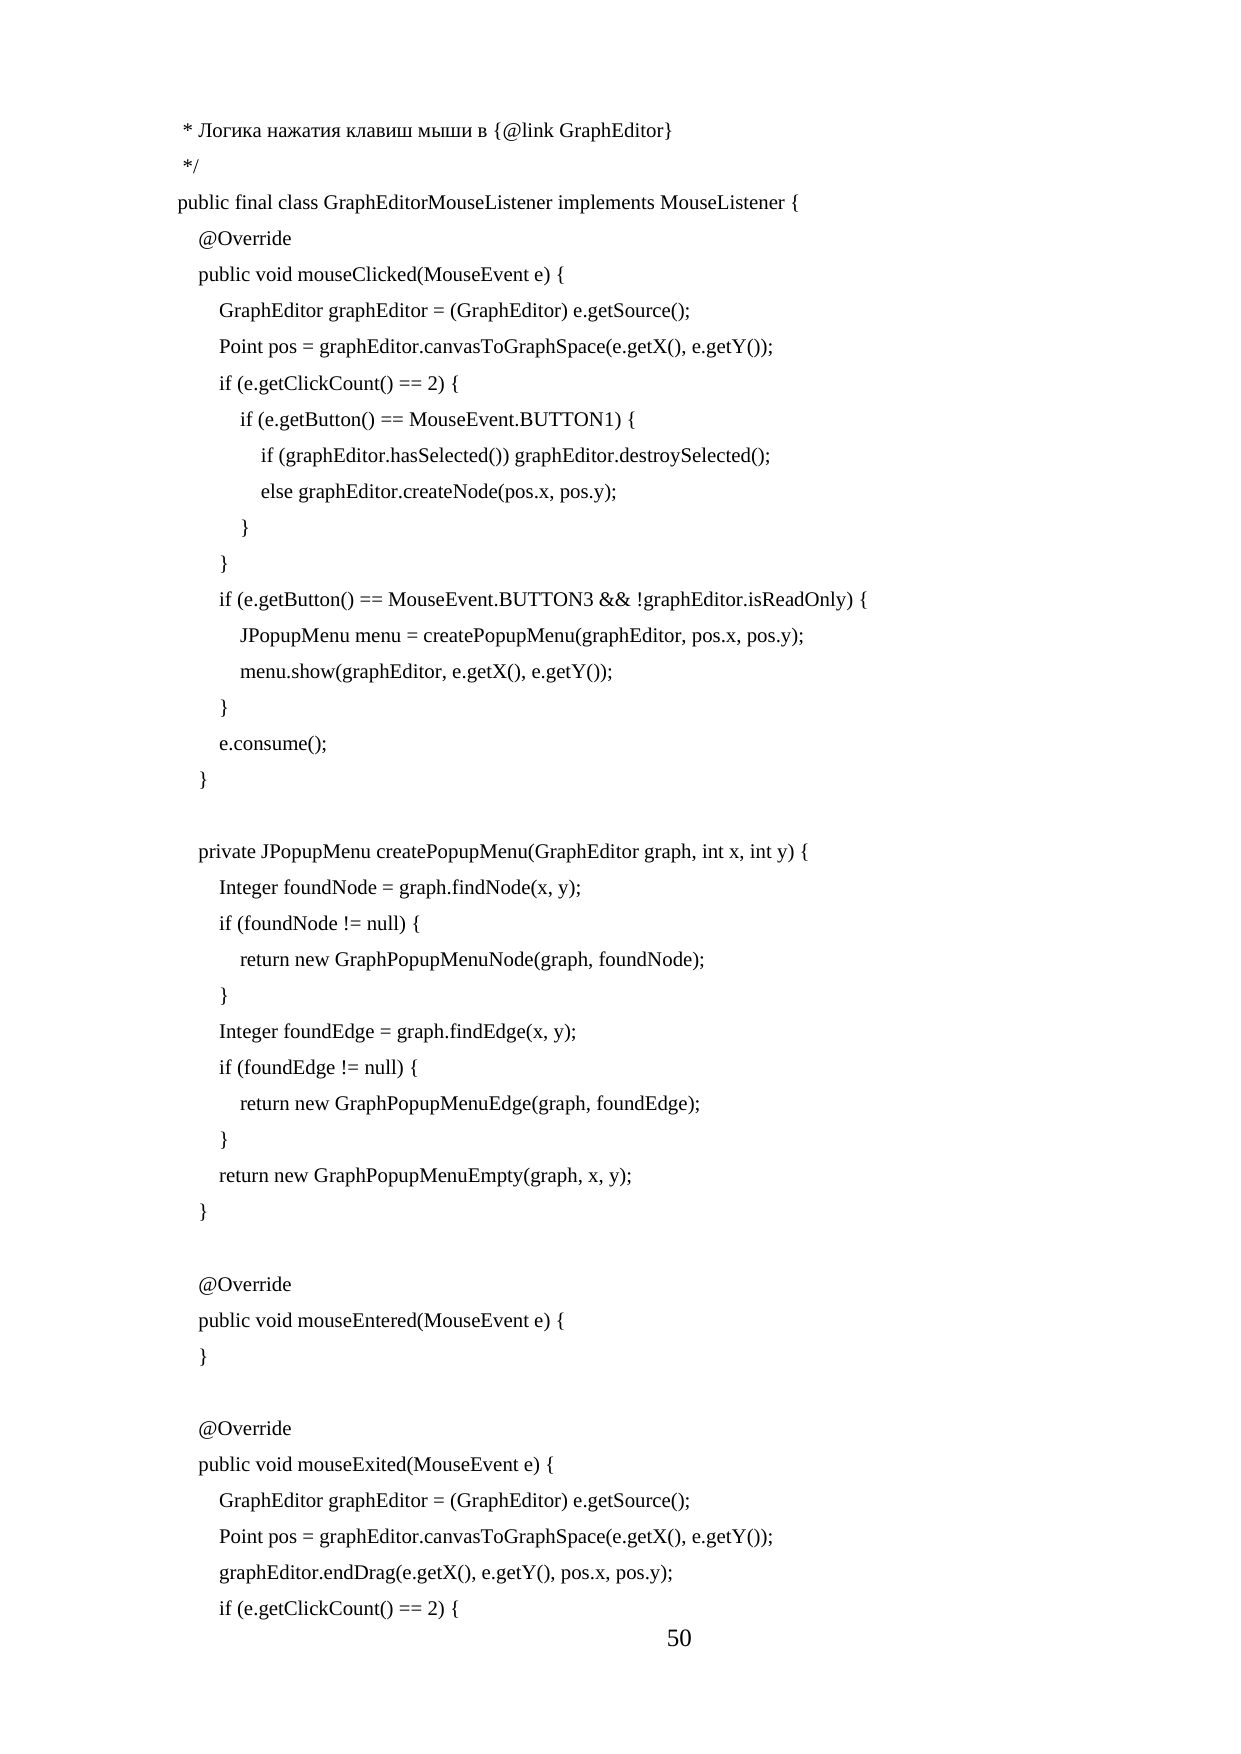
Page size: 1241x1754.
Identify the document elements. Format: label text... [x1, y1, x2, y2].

text @Override [177, 226, 1181, 250]
text private JPopupMenu createPopupMenu(GraphEditor graph, int x, int y) { [177, 839, 1181, 863]
text public void mouseClicked(MouseEvent e) { [177, 262, 1181, 286]
text Point pos = graphEditor.canvasToGraphSpace(e.getX(), e.getY()); [177, 1524, 1181, 1548]
text graphEditor.endDrag(e.getX(), e.getY(), pos.x, pos.y); [177, 1560, 1181, 1584]
text */ [177, 154, 1181, 178]
text public void mouseExited(MouseEvent e) { [177, 1452, 1181, 1476]
text } [177, 514, 1181, 539]
text * Логика нажатия клавиш мыши в {@link GraphEditor} [177, 118, 1181, 142]
text return new GraphPopupMenuNode(graph, foundNode); [177, 947, 1181, 971]
text if (e.getClickCount() == 2) { [177, 1596, 1181, 1620]
text if (e.getClickCount() == 2) { [177, 370, 1181, 394]
text } [177, 1127, 1181, 1151]
text } [177, 983, 1181, 1007]
text e.consume(); [177, 731, 1181, 755]
text public final class GraphEditorMouseListener implements MouseListener { [177, 190, 1181, 214]
text } [177, 767, 1181, 791]
text } [177, 1343, 1181, 1368]
text if (e.getButton() == MouseEvent.BUTTON1) { [177, 406, 1181, 431]
text @Override [177, 1271, 1181, 1296]
text if (graphEditor.hasSelected()) graphEditor.destroySelected(); [177, 442, 1181, 467]
text menu.show(graphEditor, e.getX(), e.getY()); [177, 659, 1181, 683]
text else graphEditor.createNode(pos.x, pos.y); [177, 478, 1181, 503]
text Point pos = graphEditor.canvasToGraphSpace(e.getX(), e.getY()); [177, 334, 1181, 358]
text } [177, 1199, 1181, 1223]
text } [177, 551, 1181, 575]
text public void mouseEntered(MouseEvent e) { [177, 1307, 1181, 1332]
text return new GraphPopupMenuEdge(graph, foundEdge); [177, 1091, 1181, 1115]
text if (e.getButton() == MouseEvent.BUTTON3 && !graphEditor.isReadOnly) { [177, 587, 1181, 611]
text Integer foundNode = graph.findNode(x, y); [177, 875, 1181, 899]
text if (foundNode != null) { [177, 911, 1181, 935]
text if (foundEdge != null) { [177, 1055, 1181, 1079]
text } [177, 695, 1181, 719]
text GraphEditor graphEditor = (GraphEditor) e.getSource(); [177, 298, 1181, 322]
text JPopupMenu menu = createPopupMenu(graphEditor, pos.x, pos.y); [177, 623, 1181, 647]
text return new GraphPopupMenuEmpty(graph, x, y); [177, 1163, 1181, 1187]
text Integer foundEdge = graph.findEdge(x, y); [177, 1019, 1181, 1043]
text @Override [177, 1416, 1181, 1440]
text GraphEditor graphEditor = (GraphEditor) e.getSource(); [177, 1488, 1181, 1512]
